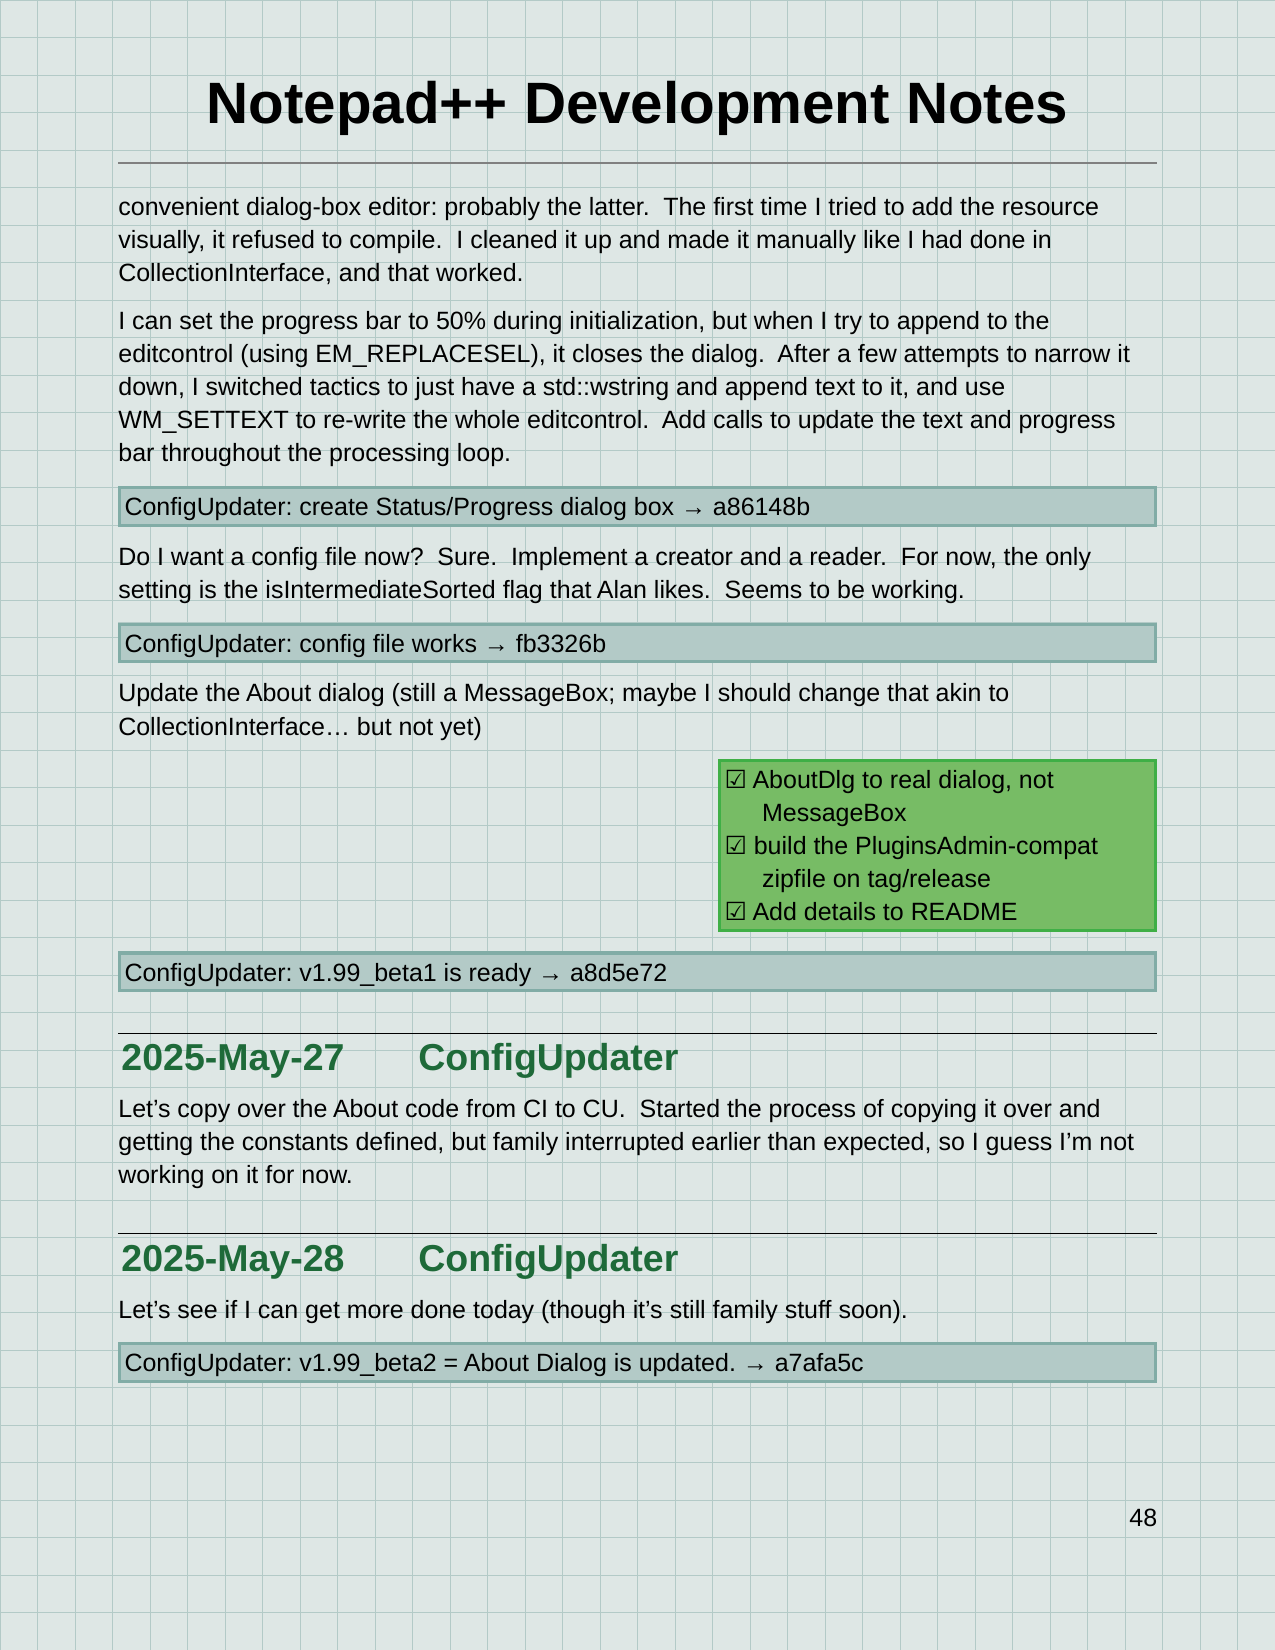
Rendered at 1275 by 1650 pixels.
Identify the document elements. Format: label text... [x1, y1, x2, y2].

text ConfigUpdater: v1.99_beta2 = About Dialog is updated. → a7afa5c [121, 1345, 1154, 1380]
text ☑ build the PluginsAdmin-compat zipfile on tag/release [721, 825, 1154, 891]
text ConfigUpdater: config file works → fb3326b [121, 626, 1154, 660]
text ☑ AboutDlg to real dialog, not MessageBox [721, 762, 1154, 825]
text ConfigUpdater: create Status/Progress dialog box → a86148b [121, 489, 1154, 524]
text I can set the progress bar to 50% during initialization, but when I try to append to the editcontrol (using EM_REPLACESEL), it closes the dialog. After a few attempts to narrow it down, I switched tactics to just have a std::wstring and append text to it, and use WM_SETTEXT to re-write the whole editcontrol. Add calls to update the text and progress bar throughout the processing loop. [118, 306, 1157, 467]
text Update the About dialog (still a MessageBox; maybe I should change that akin to CollectionInterface… but not yet) [118, 678, 1157, 740]
text Let’s see if I can get more done today (though it’s still family stuff soon). [118, 1295, 1157, 1323]
text convenient dialog-box editor: probably the latter. The first time I tried to add the resource visually, it refused to compile. I cleaned it up and made it manually like I had done in CollectionInterface, and that worked. [118, 192, 1157, 287]
text Let’s copy over the About code from CI to CU. Started the process of copying it over and getting the constants defined, but family interrupted earlier than expected, so I guess I’m not working on it for now. [118, 1094, 1157, 1189]
subtitle 2025-May-27 ConfigUpdater [118, 1034, 1157, 1082]
text ConfigUpdater: v1.99_beta1 is ready → a8d5e72 [121, 955, 1154, 989]
text Do I want a config file now? Sure. Implement a creator and a reader. For now, the only setting is the isIntermediateSorted flag that Alan likes. Seems to be working. [118, 542, 1157, 603]
subtitle 2025-May-28 ConfigUpdater [118, 1234, 1157, 1282]
text ☑ Add details to README [721, 891, 1154, 929]
